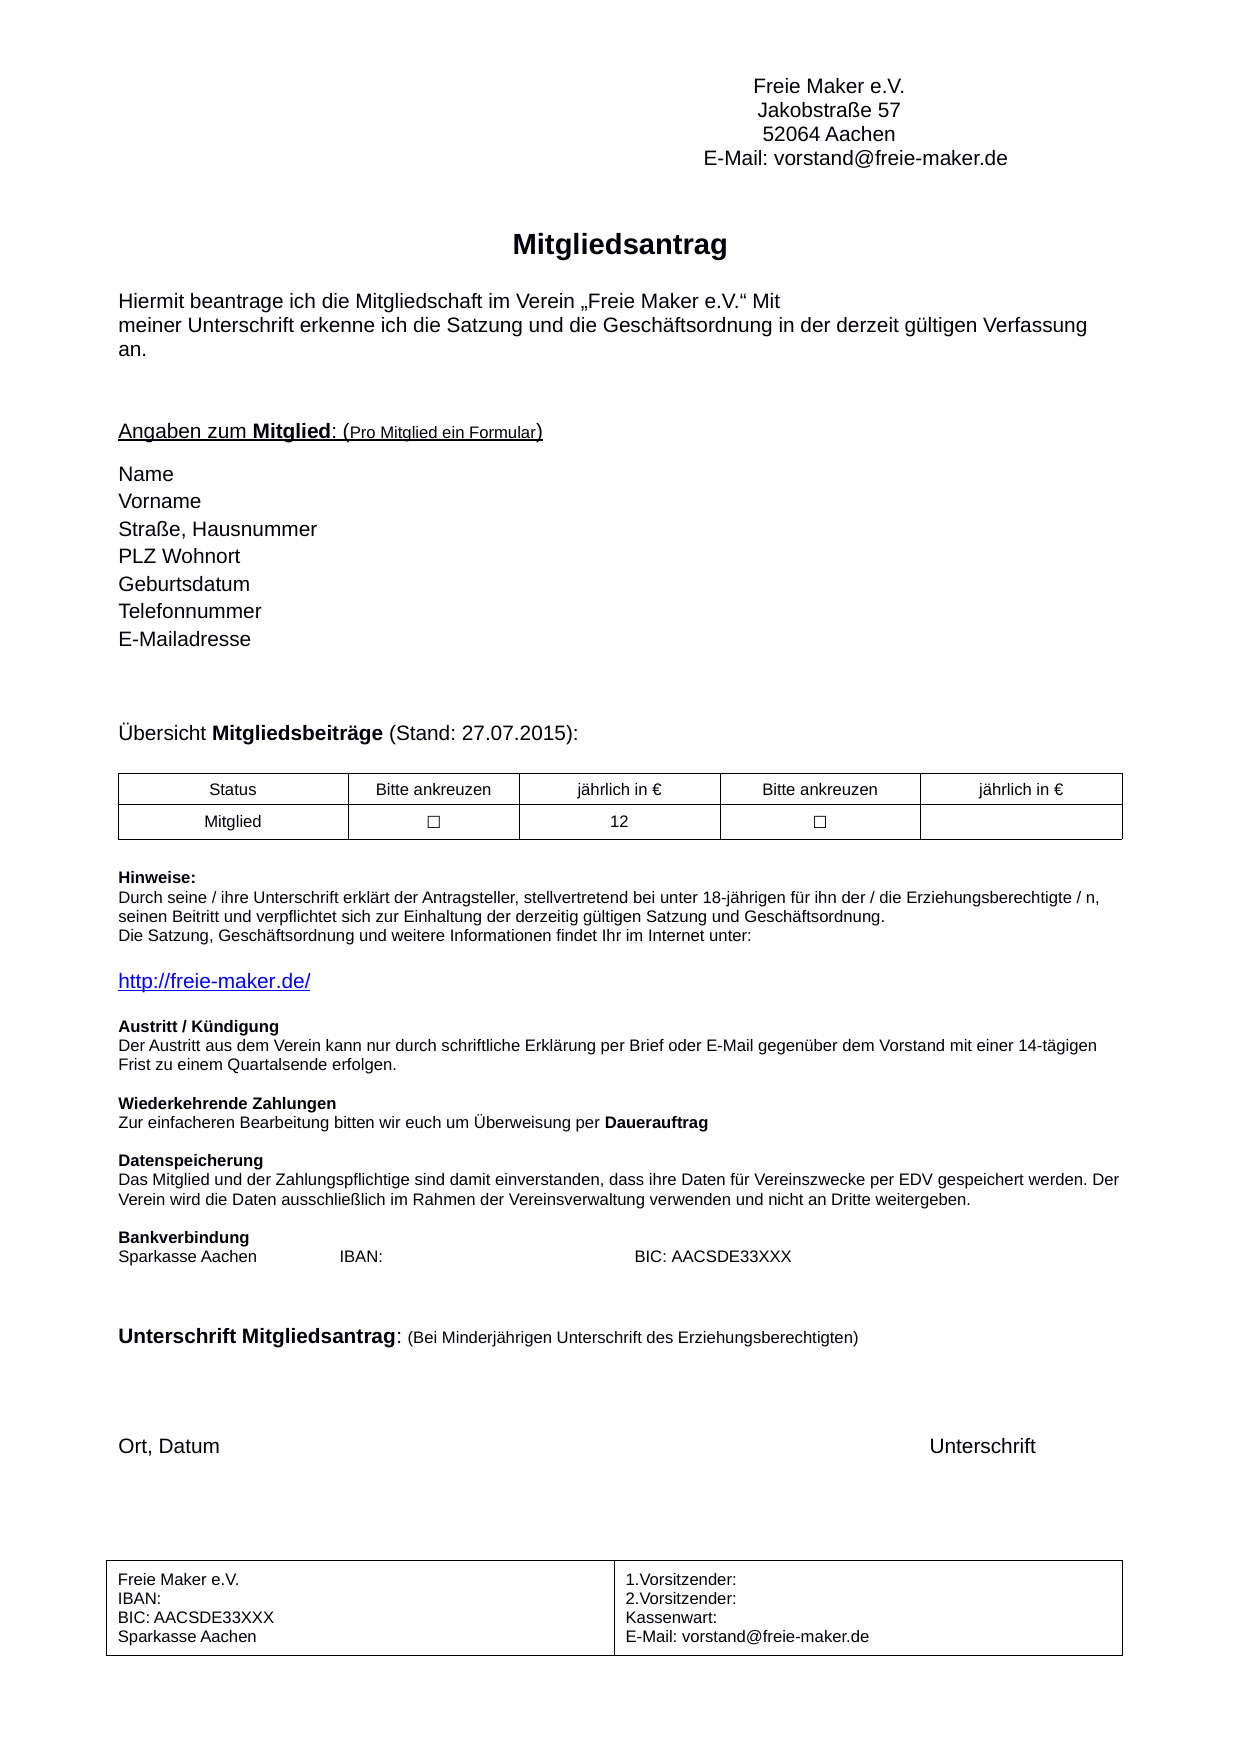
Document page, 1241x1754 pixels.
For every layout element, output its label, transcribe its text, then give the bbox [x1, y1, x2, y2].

text Telefonnummer [118, 599, 1122, 623]
text Straße, Hausnummer [118, 517, 1122, 541]
table_header Bitte ankreuzen [349, 774, 519, 804]
text Unterschrift Mitgliedsantrag: (Bei Minderjährigen Unterschrift des Erziehungsberechtigten) [118, 1323, 1122, 1347]
text Hinweise: [118, 868, 1122, 887]
text Hiermit beantrage ich die Mitgliedschaft im Verein „Freie Maker e.V.“ Mit [118, 289, 1122, 313]
text Durch seine / ihre Unterschrift erklärt der Antragsteller, stellvertretend bei unter 18-jährigen für ihn der / die Erziehungsberechtigte / n, seinen Beitritt und verpflichtet sich zur Einhaltung der derzeitig gültigen Satzung und Geschäftsordnung. [118, 887, 1122, 926]
table_cell 12 [520, 805, 720, 839]
text Bankverbindung [118, 1228, 1122, 1247]
table_header jährlich in € [520, 774, 720, 804]
text PLZ Wohnort [118, 544, 1122, 568]
text Übersicht Mitgliedsbeiträge (Stand: 27.07.2015): [118, 720, 1122, 744]
table_header Status [119, 774, 348, 804]
table_cell Mitglied [119, 805, 348, 839]
text Name [118, 462, 1122, 486]
text Ort, Datum Unterschrift [118, 1434, 1122, 1458]
table_cell ☐ [349, 805, 519, 839]
text Zur einfacheren Bearbeitung bitten wir euch um Überweisung per Dauerauftrag [118, 1113, 1122, 1132]
text Die Satzung, Geschäftsordnung und weitere Informationen findet Ihr im Internet unter: [118, 926, 1122, 945]
text Angaben zum Mitglied: (Pro Mitglied ein Formular) [118, 419, 1122, 443]
text Der Austritt aus dem Verein kann nur durch schriftliche Erklärung per Brief oder E-Mail gegenüber dem Vorstand mit einer 14-tägigen Frist zu einem Quartalsende erfolgen. [118, 1036, 1122, 1074]
text Datenspeicherung [118, 1151, 1122, 1170]
text http://freie-maker.de/ [118, 969, 1122, 993]
text Sparkasse Aachen IBAN: BIC: AACSDE33XXX [118, 1247, 1122, 1266]
table_cell [921, 805, 1122, 839]
text Wiederkehrende Zahlungen [118, 1093, 1122, 1113]
table_header jährlich in € [921, 774, 1122, 804]
table_header Bitte ankreuzen [721, 774, 920, 804]
text Geburtsdatum [118, 572, 1122, 596]
text meiner Unterschrift erkenne ich die Satzung und die Geschäftsordnung in der derzeit gültigen Verfassung an. [118, 313, 1122, 361]
text Das Mitglied und der Zahlungspflichtige sind damit einverstanden, dass ihre Daten für Vereinszwecke per EDV gespeichert werden. Der Verein wird die Daten ausschließlich im Rahmen der Vereinsverwaltung verwenden und nicht an Dritte weitergeben. [118, 1170, 1122, 1208]
text E-Mailadresse [118, 627, 1122, 651]
text Mitgliedsantrag [118, 227, 1122, 261]
table_cell ☐ [721, 805, 920, 839]
text Austritt / Kündigung [118, 1017, 1122, 1036]
text Vorname [118, 489, 1122, 513]
